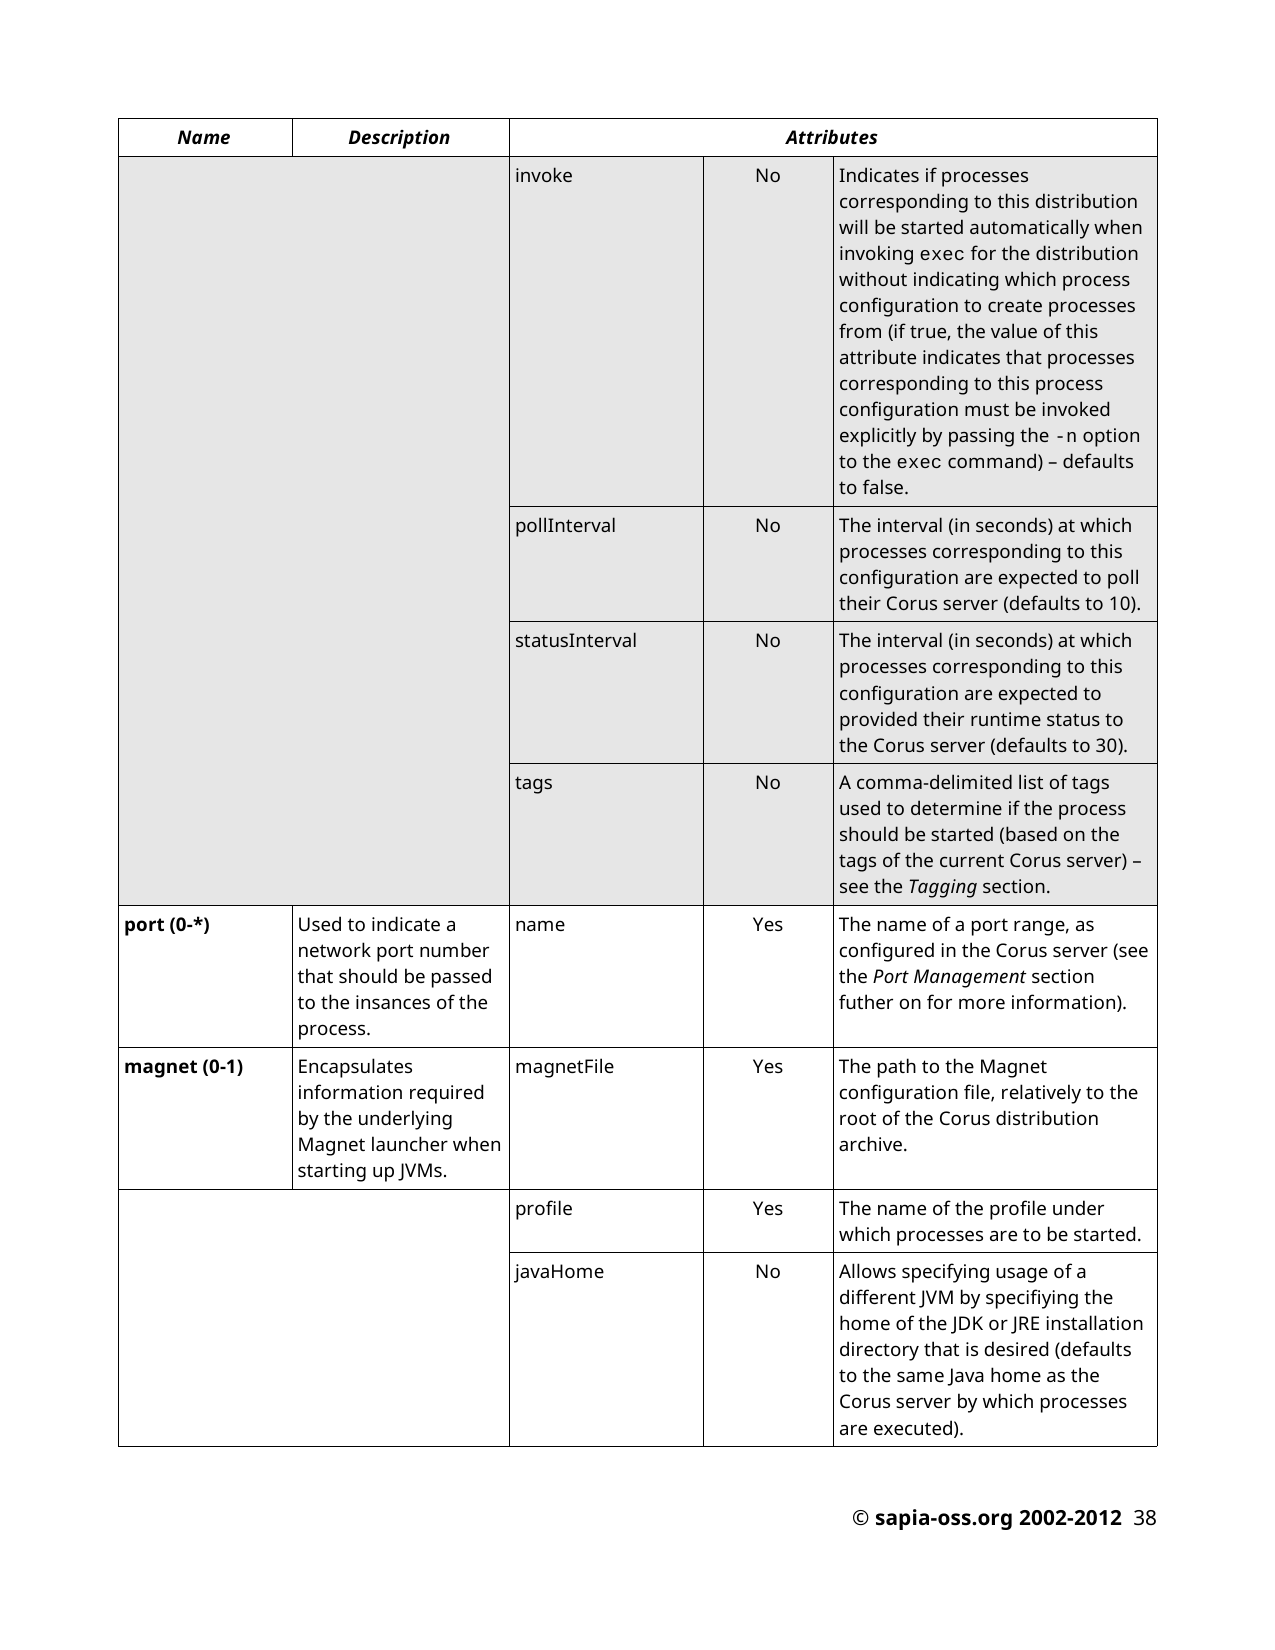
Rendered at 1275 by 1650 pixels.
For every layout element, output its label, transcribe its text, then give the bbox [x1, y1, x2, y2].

table_cell The interval (in seconds) at which processes corresponding to this configuration are expected to provided their runtime status to the Corus server (defaults to 30). [834, 622, 1157, 763]
table_header The name of the profile under which processes are to be started. [834, 1190, 1157, 1252]
table_cell Yes [704, 906, 833, 1047]
table_cell Indicates if processes corresponding to this distribution will be started automatically when invoking exec for the distribution without indicating which process configuration to create processes from (if true, the value of this attribute indicates that processes corresponding to this process configuration must be invoked explicitly by passing the -n option to the exec command) – defaults to false. [834, 157, 1157, 506]
table_cell [119, 1190, 509, 1446]
table_header Description [293, 119, 509, 156]
table_cell statusInterval [510, 622, 703, 763]
table_cell No [704, 764, 833, 905]
table_cell No [704, 622, 833, 763]
table_cell javaHome [510, 1253, 703, 1446]
table_cell pollInterval [510, 507, 703, 621]
table_cell The path to the Magnet configuration file, relatively to the root of the Corus distribution archive. [834, 1048, 1157, 1189]
table_cell invoke [510, 157, 703, 506]
table_cell Yes [704, 1048, 833, 1189]
table_header Yes [704, 1190, 833, 1252]
table_cell No [704, 157, 833, 506]
table_header Attributes [510, 119, 1157, 156]
table_cell No [704, 507, 833, 621]
table_cell tags [510, 764, 703, 905]
table_cell port (0-*) [119, 906, 292, 1047]
table_cell Encapsulates information required by the underlying Magnet launcher when starting up JVMs. [293, 1048, 509, 1189]
table_cell Allows specifying usage of a different JVM by specifiying the home of the JDK or JRE installation directory that is desired (defaults to the same Java home as the Corus server by which processes are executed). [834, 1253, 1157, 1446]
table_cell The interval (in seconds) at which processes corresponding to this configuration are expected to poll their Corus server (defaults to 10). [834, 507, 1157, 621]
table_cell A comma-delimited list of tags used to determine if the process should be started (based on the tags of the current Corus server) – see the Tagging section. [834, 764, 1157, 905]
table_cell magnetFile [510, 1048, 703, 1189]
table_cell Used to indicate a network port number that should be passed to the insances of the process. [293, 906, 509, 1047]
table_cell [119, 157, 509, 905]
table_cell magnet (0-1) [119, 1048, 292, 1189]
table_cell No [704, 1253, 833, 1446]
table_cell The name of a port range, as configured in the Corus server (see the Port Management section futher on for more information). [834, 906, 1157, 1047]
table_header profile [510, 1190, 703, 1252]
table_header Name [119, 119, 292, 156]
table_cell name [510, 906, 703, 1047]
